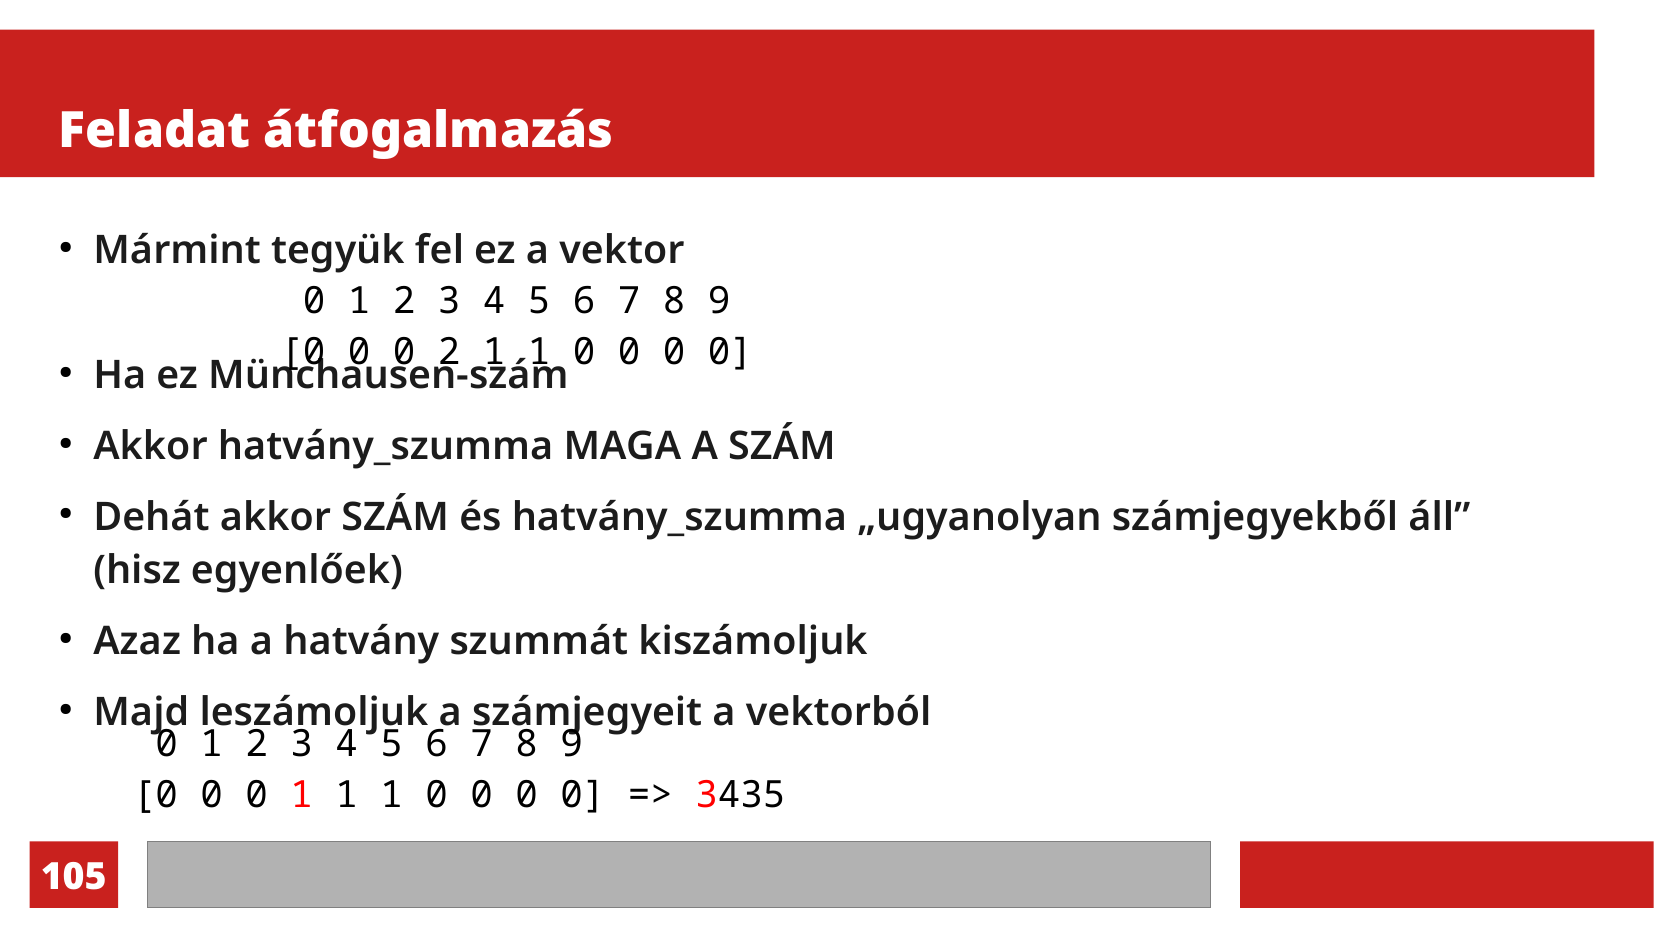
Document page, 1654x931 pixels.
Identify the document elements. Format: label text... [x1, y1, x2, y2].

title Feladat átfogalmazás [59, 44, 1595, 163]
text_box 0 1 2 3 4 5 6 7 8 9 [0 0 0 2 1 1 0 0 0 0] [265, 265, 1241, 356]
list Mármint tegyük fel ez a vektor Ha ez Münchausen-szám Akkor hatvány_szumma MAGA A SZÁM Dehát akkor SZÁM és hatvány_szumma „ugyanolyan számjegyekből áll” (hisz egyenlőek) Azaz ha a hatvány szummát kiszámoljuk Majd leszámoljuk a számjegyeit a vektorból [59, 221, 1565, 739]
text_box 0 1 2 3 4 5 6 7 8 9 [0 0 0 1 1 1 0 0 0 0] => 3435 [118, 708, 1093, 799]
